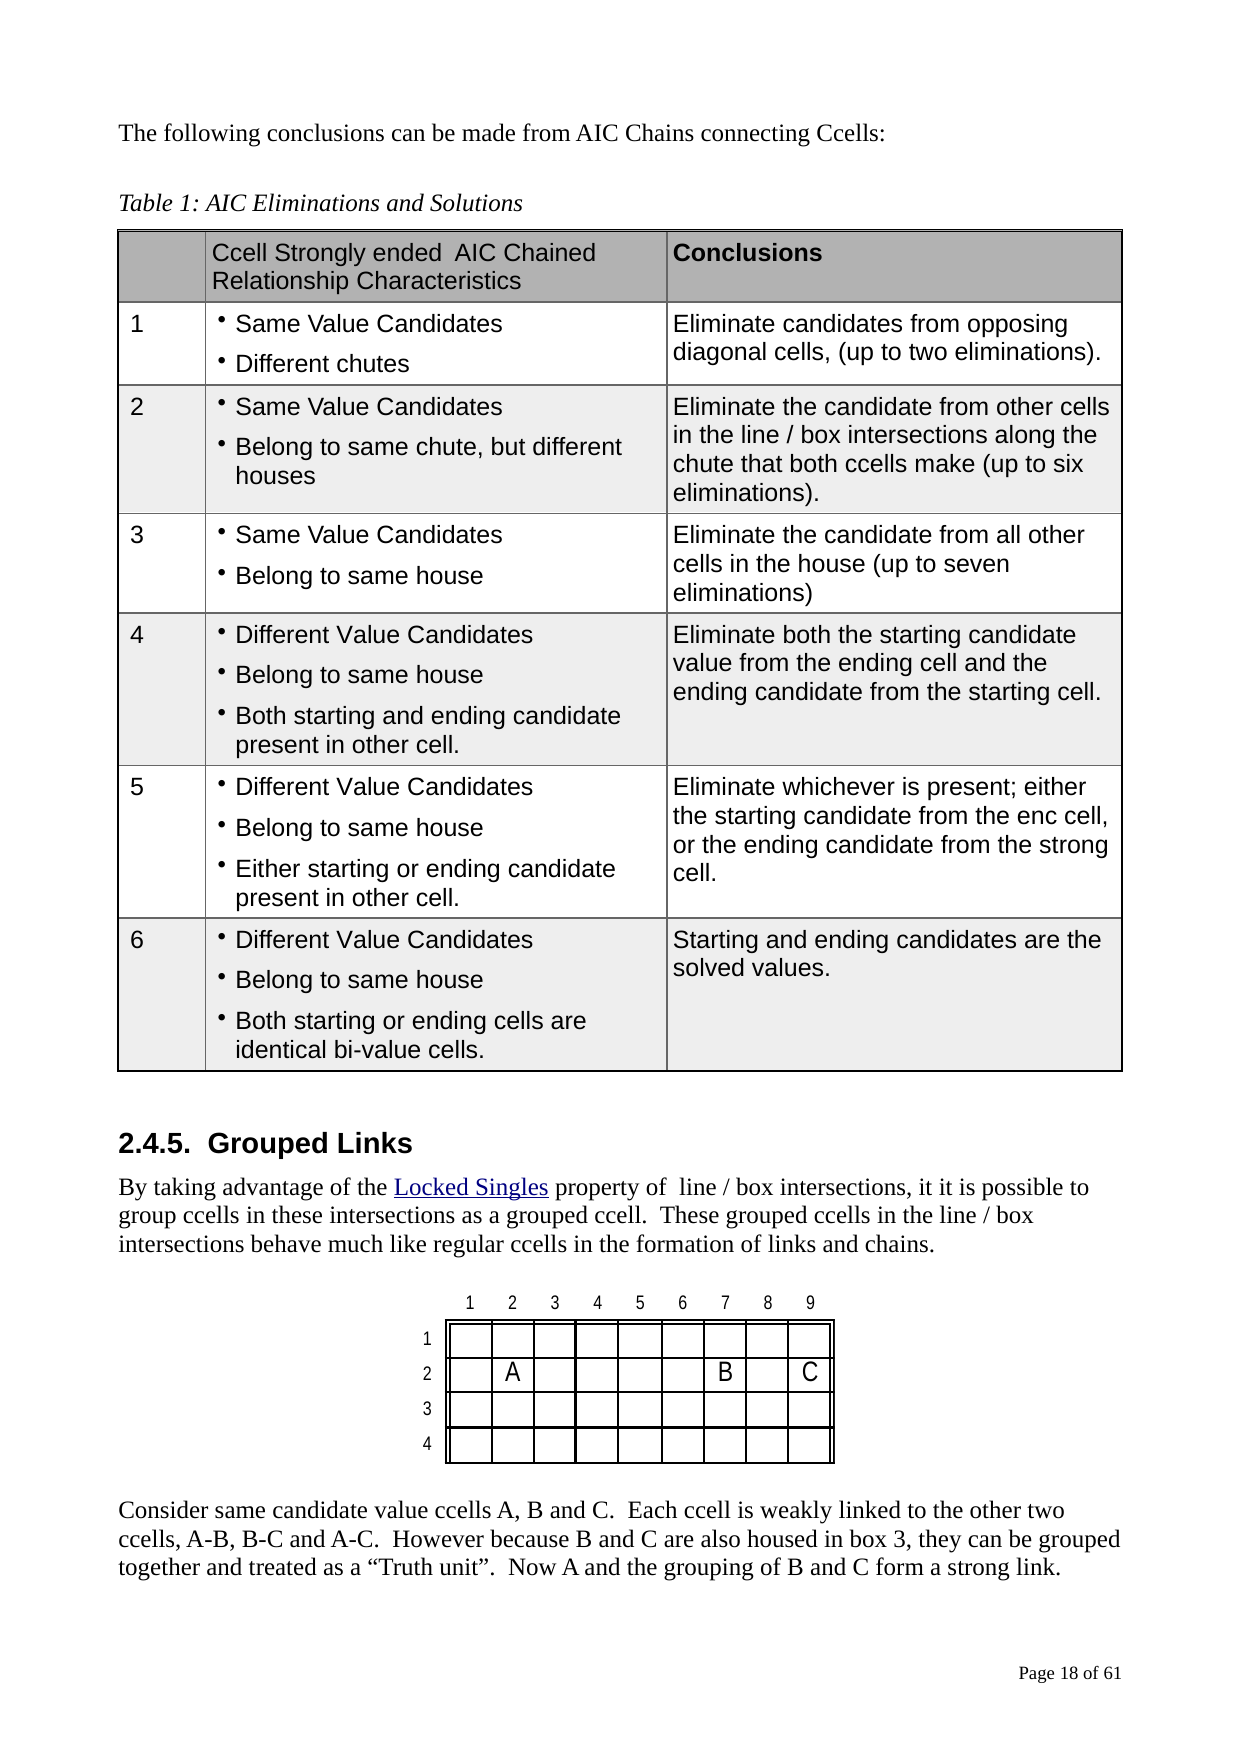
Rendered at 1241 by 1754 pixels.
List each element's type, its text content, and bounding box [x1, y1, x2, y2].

table_cell Eliminate candidates from opposing diagonal cells, (up to two eliminations). [668, 303, 1121, 384]
table_cell Different Value Candidates Belong to same house Both starting or ending cells are identical bi-value cells. [206, 919, 666, 1070]
table_cell Same Value Candidates Belong to same chute, but different houses [206, 386, 666, 512]
table_cell Different Value Candidates Belong to same house Both starting and ending candidate present in other cell. [206, 614, 666, 765]
table_cell 1 [119, 303, 205, 384]
table_cell Same Value Candidates Different chutes [206, 303, 666, 384]
text The following conclusions can be made from AIC Chains connecting Ccells: [118, 118, 1122, 147]
table_cell 3 [119, 514, 205, 612]
table_header Conclusions [668, 232, 1121, 301]
table_cell 6 [119, 919, 205, 1070]
text By taking advantage of the Locked Singles property of line / box intersections, it it is possible to group ccells in these intersections as a grouped ccell. These grouped ccells in the line / box intersections behave much like regular ccells in the formation of links and chains. [118, 1172, 1122, 1258]
table_cell 4 [119, 614, 205, 765]
table_cell Eliminate whichever is present; either the starting candidate from the enc cell, or the ending candidate from the strong cell. [668, 766, 1121, 917]
table_cell 2 [119, 386, 205, 512]
table_cell Starting and ending candidates are the solved values. [668, 919, 1121, 1070]
table_header [119, 232, 205, 301]
table_cell 5 [119, 766, 205, 917]
table_cell Eliminate the candidate from other cells in the line / box intersections along the chute that both ccells make (up to six eliminations). [668, 386, 1121, 512]
table_cell Eliminate the candidate from all other cells in the house (up to seven eliminations) [668, 514, 1121, 612]
text Consider same candidate value ccells A, B and C. Each ccell is weakly linked to the other two ccells, A-B, B-C and A-C. However because B and C are also housed in box 3, they can be grouped together and treated as a “Truth unit”. Now A and the grouping of B and C form a strong link. [118, 1495, 1122, 1581]
table_cell Same Value Candidates Belong to same house [206, 514, 666, 612]
table_cell Different Value Candidates Belong to same house Either starting or ending candidate present in other cell. [206, 766, 666, 917]
text Table 1: AIC Eliminations and Solutions [118, 188, 1122, 217]
subtitle Grouped Links [118, 1126, 1122, 1159]
table_cell Eliminate both the starting candidate value from the ending cell and the ending candidate from the starting cell. [668, 614, 1121, 765]
table_header Ccell Strongly ended AIC Chained Relationship Characteristics [206, 232, 666, 301]
